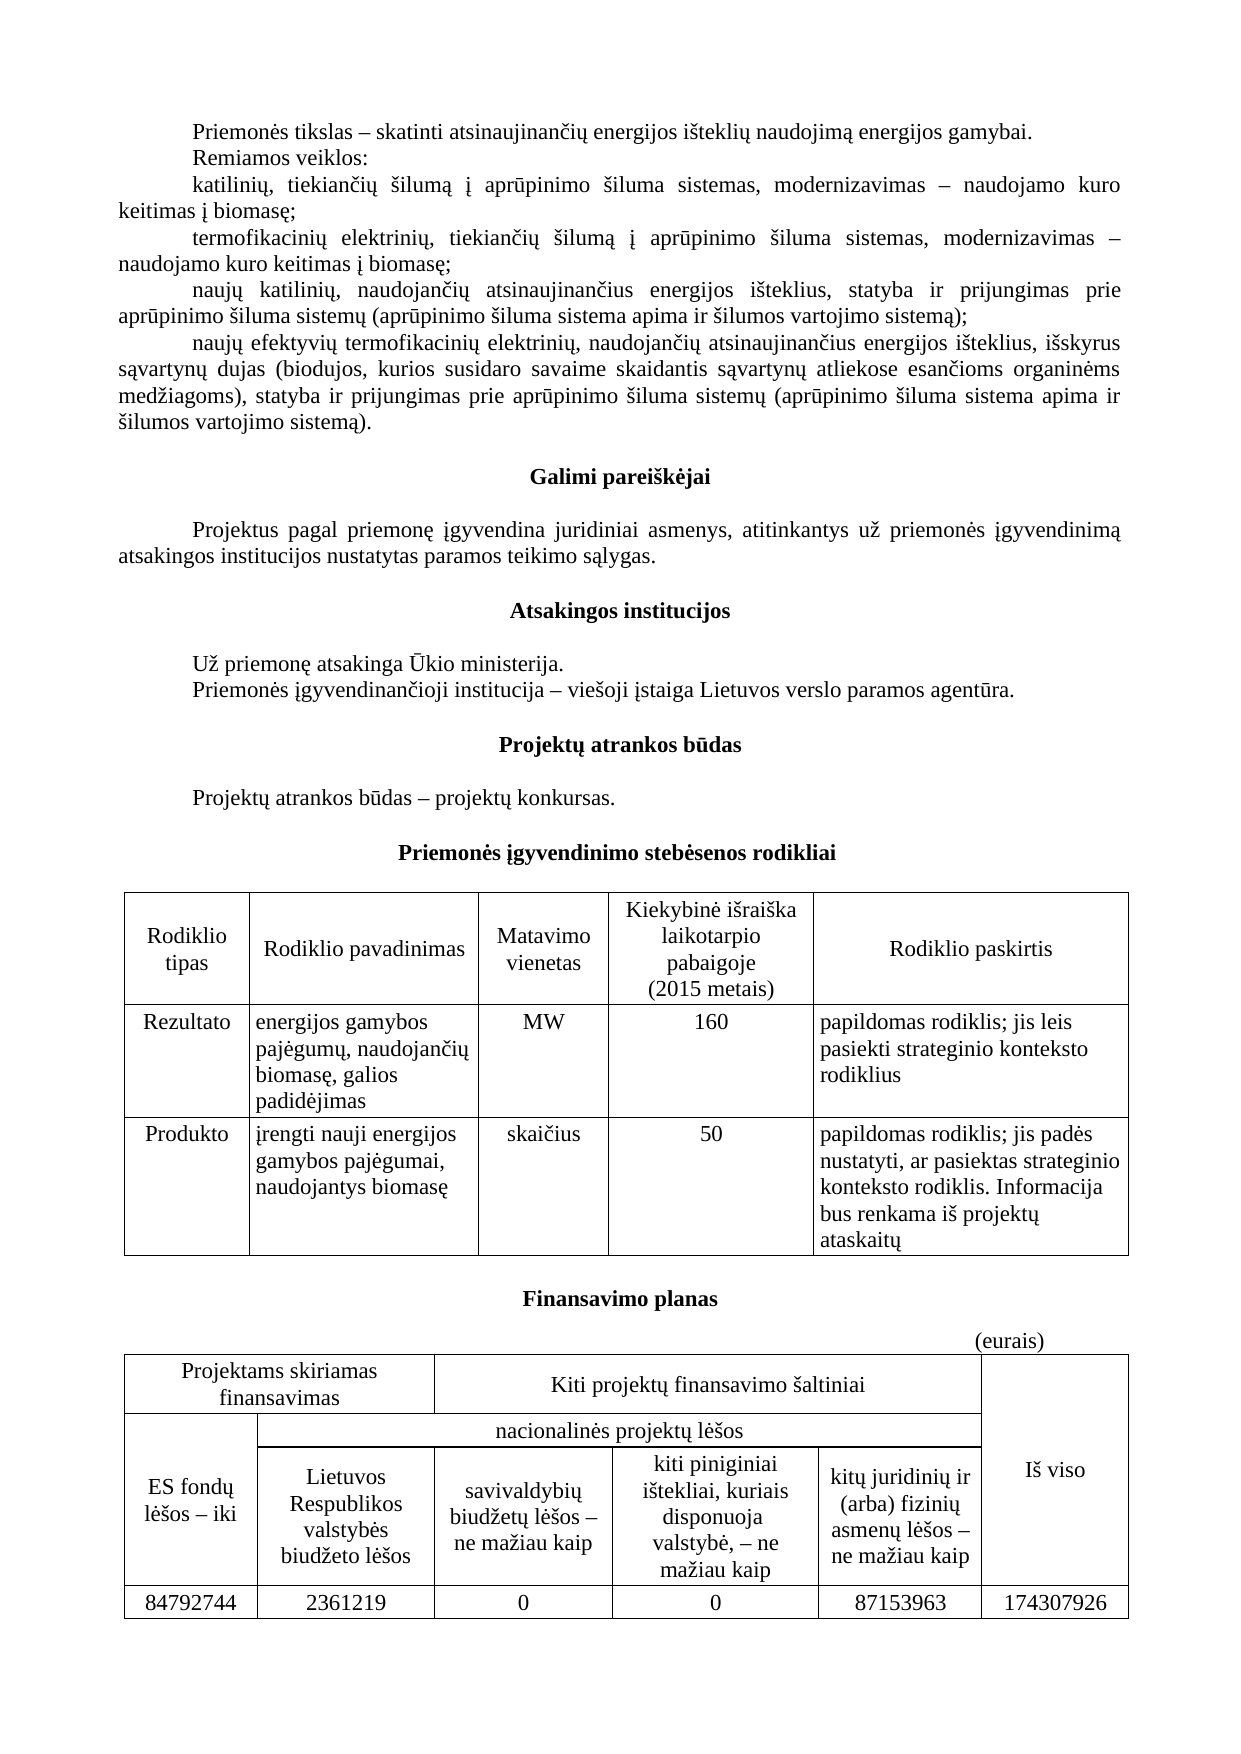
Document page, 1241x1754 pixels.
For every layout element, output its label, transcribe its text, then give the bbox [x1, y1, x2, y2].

table_cell Lietuvos Respublikos valstybės biudžeto lėšos [258, 1448, 434, 1585]
table_cell papildomas rodiklis; jis leis pasiekti strateginio konteksto rodiklius [814, 1005, 1128, 1117]
text Atsakingos institucijos [118, 597, 1122, 624]
text Priemonės įgyvendinimo stebėsenos rodikliai [118, 839, 1122, 866]
table_cell energijos gamybos pajėgumų, naudojančių biomasę, galios padidėjimas [250, 1005, 478, 1117]
text Galimi pareiškėjai [118, 463, 1122, 489]
table_cell įrengti nauji energijos gamybos pajėgumai, naudojantys biomasę [250, 1118, 478, 1255]
text Finansavimo planas [118, 1285, 1122, 1311]
table_header Rodiklio tipas [125, 893, 249, 1004]
table_header Rodiklio pavadinimas [250, 893, 478, 1004]
text naujų efektyvių termofikacinių elektrinių, naudojančių atsinaujinančius energijos išteklius, išskyrus sąvartynų dujas (biodujos, kurios susidaro savaime skaidantis sąvartynų atliekose esančioms organinėms medžiagoms), statyba ir prijungimas prie aprūpinimo šiluma sistemų (aprūpinimo šiluma sistema apima ir šilumos vartojimo sistemą). [118, 329, 1122, 434]
table_cell MW [479, 1005, 608, 1117]
table_header Projektams skiriamas finansavimas [125, 1355, 434, 1413]
table_cell 50 [609, 1118, 813, 1255]
table_header Kiekybinė išraiška laikotarpio pabaigoje (2015 metais) [609, 893, 813, 1004]
table_cell 87153963 [819, 1586, 981, 1618]
text (eurais) [974, 1327, 1122, 1353]
table_header Matavimo vienetas [479, 893, 608, 1004]
text katilinių, tiekiančių šilumą į aprūpinimo šiluma sistemas, modernizavimas – naudojamo kuro keitimas į biomasę; [118, 171, 1122, 223]
text Remiamos veiklos: [118, 144, 1122, 171]
text Priemonės tikslas – skatinti atsinaujinančių energijos išteklių naudojimą energijos gamybai. [118, 118, 1122, 144]
table_cell papildomas rodiklis; jis padės nustatyti, ar pasiektas strateginio konteksto rodiklis. Informacija bus renkama iš projektų ataskaitų [814, 1118, 1128, 1255]
table_cell nacionalinės projektų lėšos [258, 1414, 981, 1446]
table_cell 2361219 [258, 1586, 434, 1618]
table_cell 84792744 [125, 1586, 257, 1618]
table_header Iš viso [982, 1355, 1128, 1585]
table_cell Rezultato [125, 1005, 249, 1117]
table_cell 0 [435, 1586, 612, 1618]
table_cell kitų juridinių ir (arba) fizinių asmenų lėšos – ne mažiau kaip [819, 1448, 981, 1585]
table_cell 160 [609, 1005, 813, 1117]
table_header Kiti projektų finansavimo šaltiniai [435, 1355, 981, 1413]
text Projektų atrankos būdas – projektų konkursas. [118, 784, 1122, 811]
text Projektus pagal priemonę įgyvendina juridiniai asmenys, atitinkantys už priemonės įgyvendinimą atsakingos institucijos nustatytas paramos teikimo sąlygas. [118, 516, 1122, 568]
table_cell ES fondų lėšos – iki [125, 1414, 257, 1585]
text Projektų atrankos būdas [118, 731, 1122, 758]
table_cell 0 [613, 1586, 818, 1618]
text Priemonės įgyvendinančioji institucija – viešoji įstaiga Lietuvos verslo paramos agentūra. [118, 676, 1122, 703]
text naujų katilinių, naudojančių atsinaujinančius energijos išteklius, statyba ir prijungimas prie aprūpinimo šiluma sistemų (aprūpinimo šiluma sistema apima ir šilumos vartojimo sistemą); [118, 276, 1122, 329]
text termofikacinių elektrinių, tiekiančių šilumą į aprūpinimo šiluma sistemas, modernizavimas – naudojamo kuro keitimas į biomasę; [118, 223, 1122, 276]
table_cell 174307926 [982, 1586, 1128, 1618]
text Už priemonę atsakinga Ūkio ministerija. [118, 650, 1122, 676]
table_cell savivaldybių biudžetų lėšos – ne mažiau kaip [435, 1448, 612, 1585]
table_cell Produkto [125, 1118, 249, 1255]
table_cell kiti piniginiai ištekliai, kuriais disponuoja valstybė, – ne mažiau kaip [613, 1448, 818, 1585]
table_header Rodiklio paskirtis [814, 893, 1128, 1004]
table_cell skaičius [479, 1118, 608, 1255]
